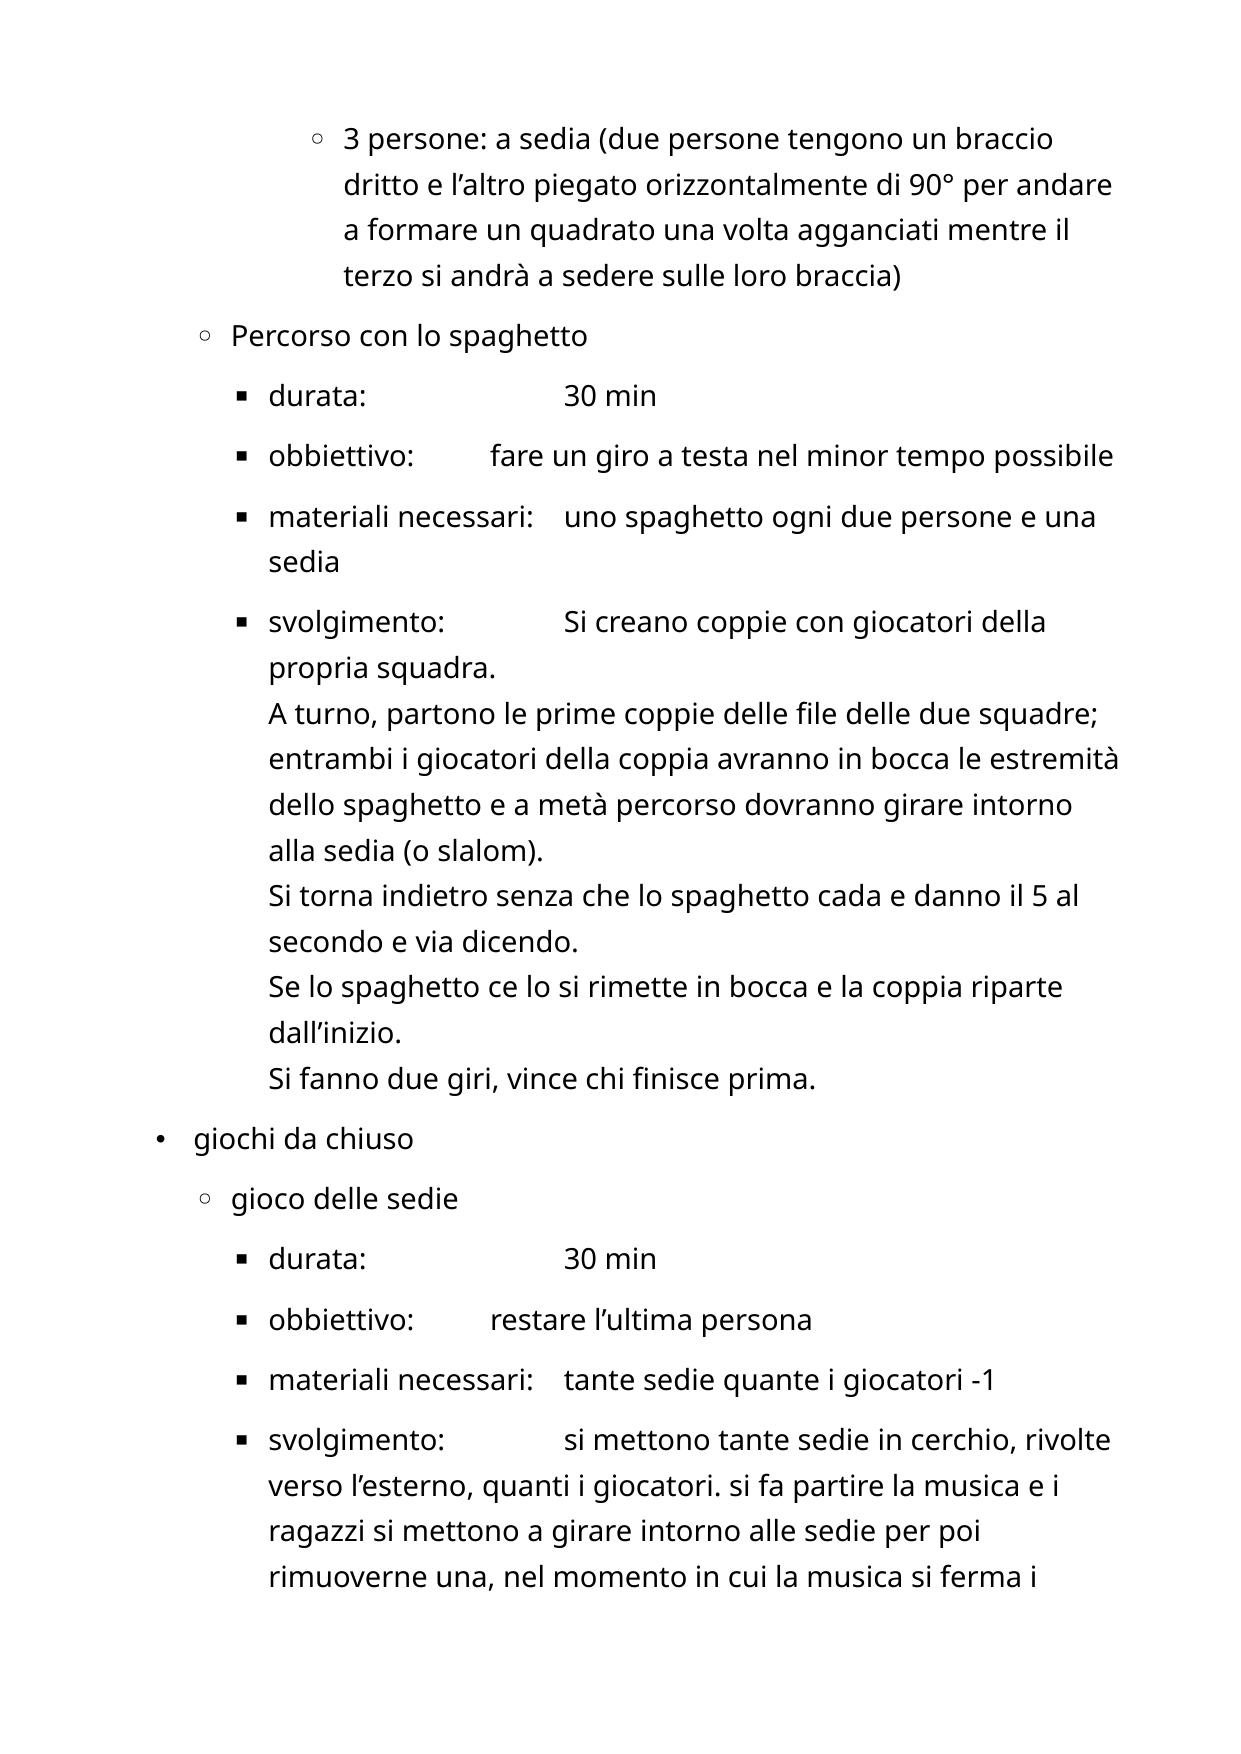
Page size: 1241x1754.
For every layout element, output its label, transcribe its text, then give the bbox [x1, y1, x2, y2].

list durata: 30 min [231, 375, 1122, 415]
list svolgimento: si mettono tante sedie in cerchio, rivolte verso l’esterno, quanti i giocatori. si fa partire la musica e i ragazzi si mettono a girare intorno alle sedie per poi rimuoverne una, nel momento in cui la musica si ferma i [231, 1419, 1122, 1596]
list svolgimento: Si creano coppie con giocatori della propria squadra. A turno, partono le prime coppie delle file delle due squadre; entrambi i giocatori della coppia avranno in bocca le estremità dello spaghetto e a metà percorso dovranno girare intorno alla sedia (o slalom). Si torna indietro senza che lo spaghetto cada e danno il 5 al secondo e via dicendo. Se lo spaghetto ce lo si rimette in bocca e la coppia riparte dall’inizio. Si fanno due giri, vince chi finisce prima. [231, 602, 1122, 1098]
list Percorso con lo spaghetto [193, 315, 1122, 355]
list materiali necessari: tante sedie quante i giocatori -1 [231, 1359, 1122, 1399]
list obbiettivo: fare un giro a testa nel minor tempo possibile [231, 436, 1122, 475]
list gioco delle sedie [193, 1178, 1122, 1218]
list 3 persone: a sedia (due persone tengono un braccio dritto e l’altro piegato orizzontalmente di 90° per andare a formare un quadrato una volta agganciati mentre il terzo si andrà a sedere sulle loro braccia) [306, 118, 1122, 295]
list obbiettivo: restare l’ultima persona [231, 1299, 1122, 1338]
list giochi da chiuso [156, 1118, 1122, 1158]
list materiali necessari: uno spaghetto ogni due persone e una sedia [231, 496, 1122, 581]
list durata: 30 min [231, 1238, 1122, 1278]
